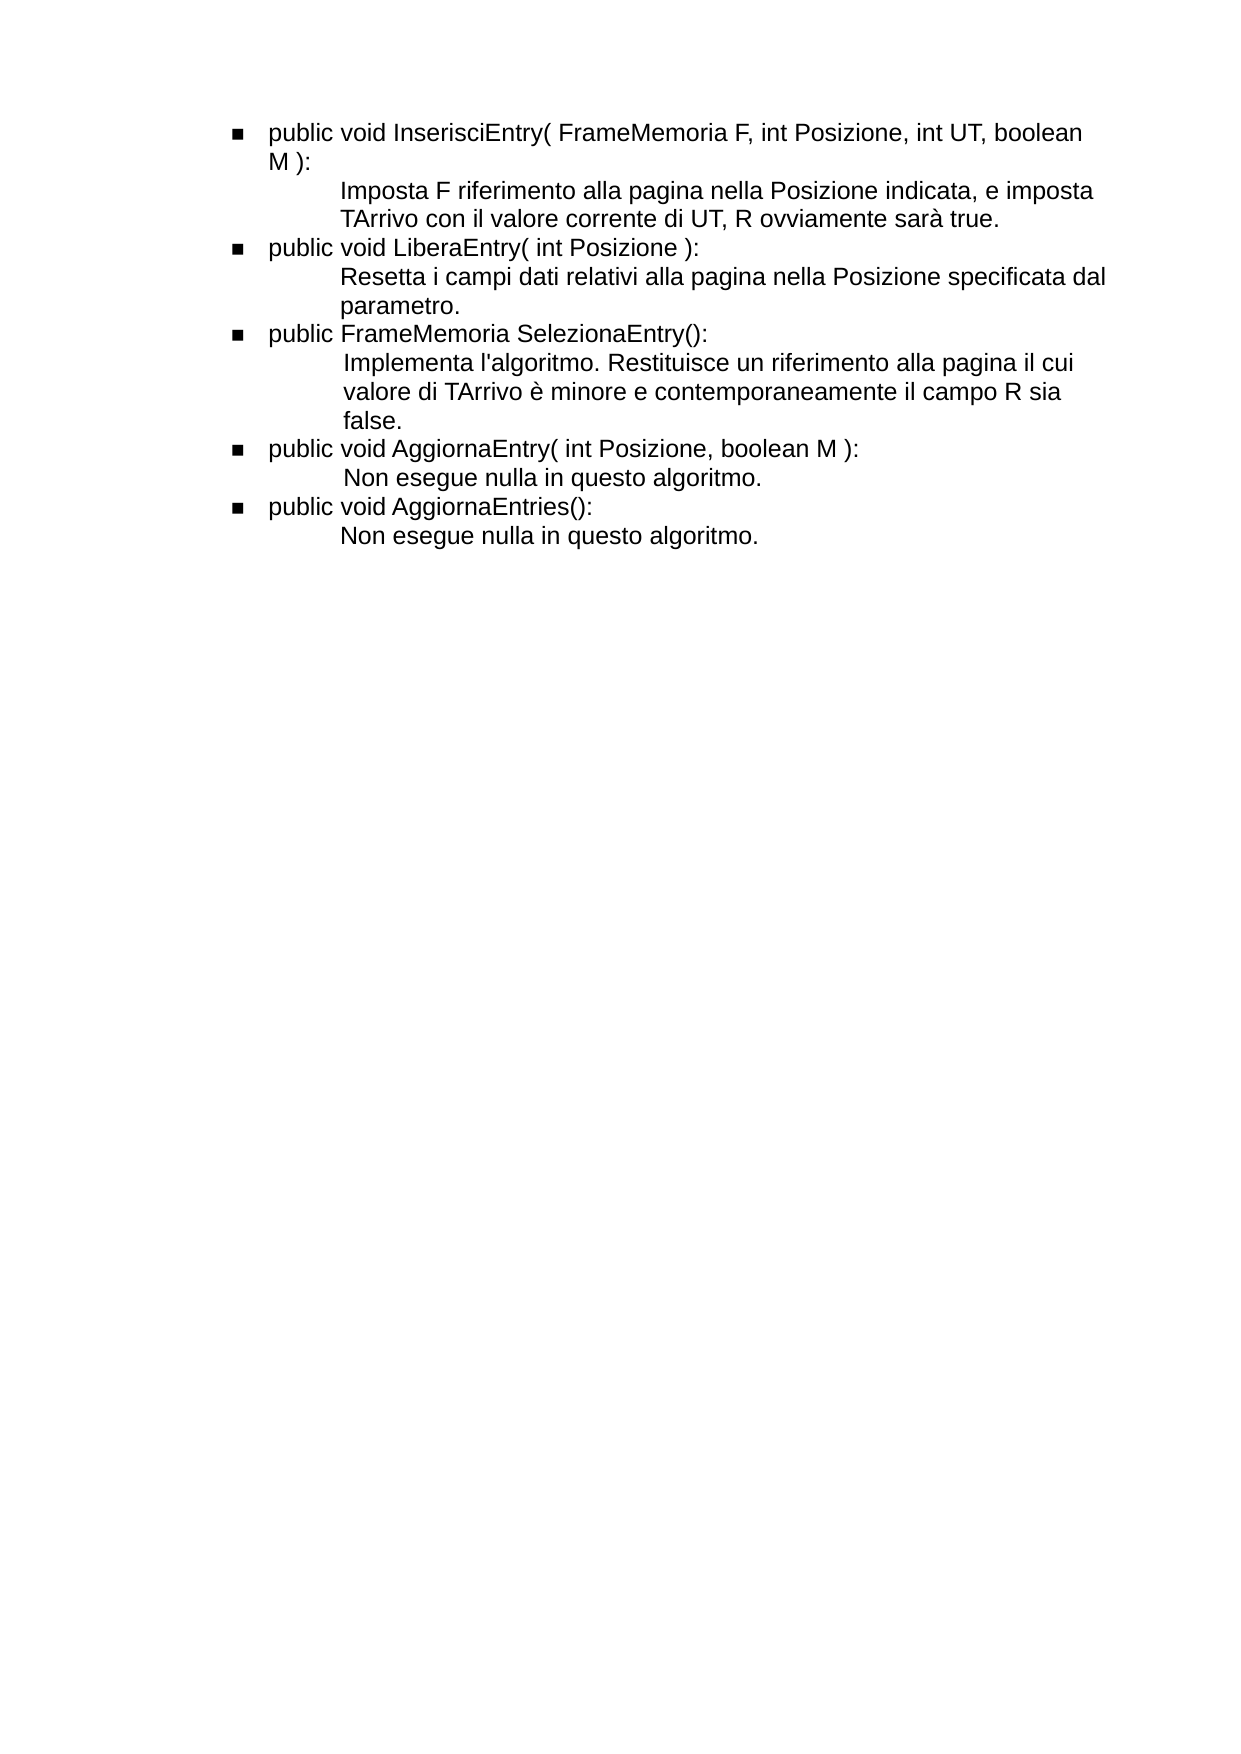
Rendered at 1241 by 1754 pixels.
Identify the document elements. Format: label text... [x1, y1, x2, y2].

list Non esegue nulla in questo algoritmo. [306, 463, 1122, 492]
list Implementa l'algoritmo. Restituisce un riferimento alla pagina il cui valore di TArrivo è minore e contemporaneamente il campo R sia false. [306, 348, 1122, 434]
list public FrameMemoria SelezionaEntry(): [231, 319, 1122, 348]
list public void InserisciEntry( FrameMemoria F, int Posizione, int UT, boolean M ): Imposta F riferimento alla pagina nella Posizione indicata, e imposta TArrivo con il valore corrente di UT, R ovviamente sarà true. [231, 118, 1122, 233]
list public void LiberaEntry( int Posizione ): Resetta i campi dati relativi alla pagina nella Posizione specificata dal parametro. [231, 233, 1122, 319]
list public void AggiornaEntry( int Posizione, boolean M ): [231, 434, 1122, 463]
list public void AggiornaEntries(): Non esegue nulla in questo algoritmo. [231, 492, 1122, 549]
